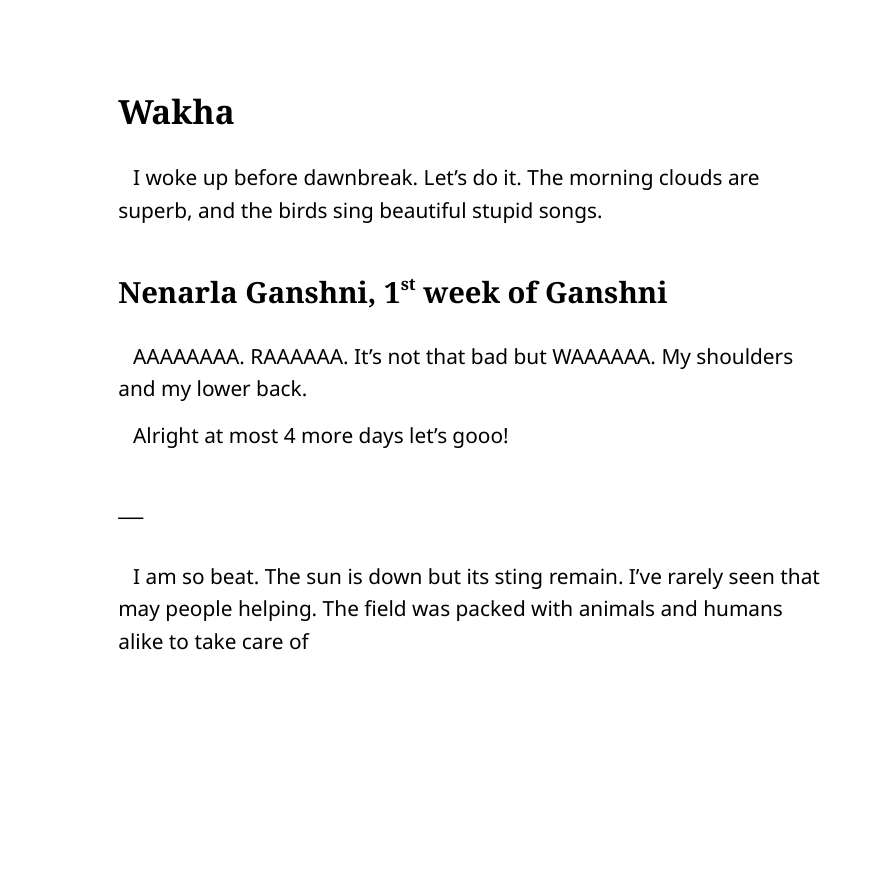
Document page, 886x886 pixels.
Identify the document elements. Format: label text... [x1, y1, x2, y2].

subtitle Wakha [118, 88, 827, 134]
subtitle –– [118, 498, 827, 532]
text Alright at most 4 more days let’s gooo! [118, 422, 827, 450]
text I am so beat. The sun is down but its sting remain. I’ve rarely seen that may people helping. The field was packed with animals and humans alike to take care of [118, 562, 827, 656]
text AAAAAAAA. RAAAAAA. It’s not that bad but WAAAAAA. My shoulders and my lower back. [118, 342, 827, 403]
subtitle Nenarla Ganshni, 1st week of Ganshni [118, 273, 827, 312]
text I woke up before dawnbreak. Let’s do it. The morning clouds are superb, and the birds sing beautiful stupid songs. [118, 163, 827, 224]
